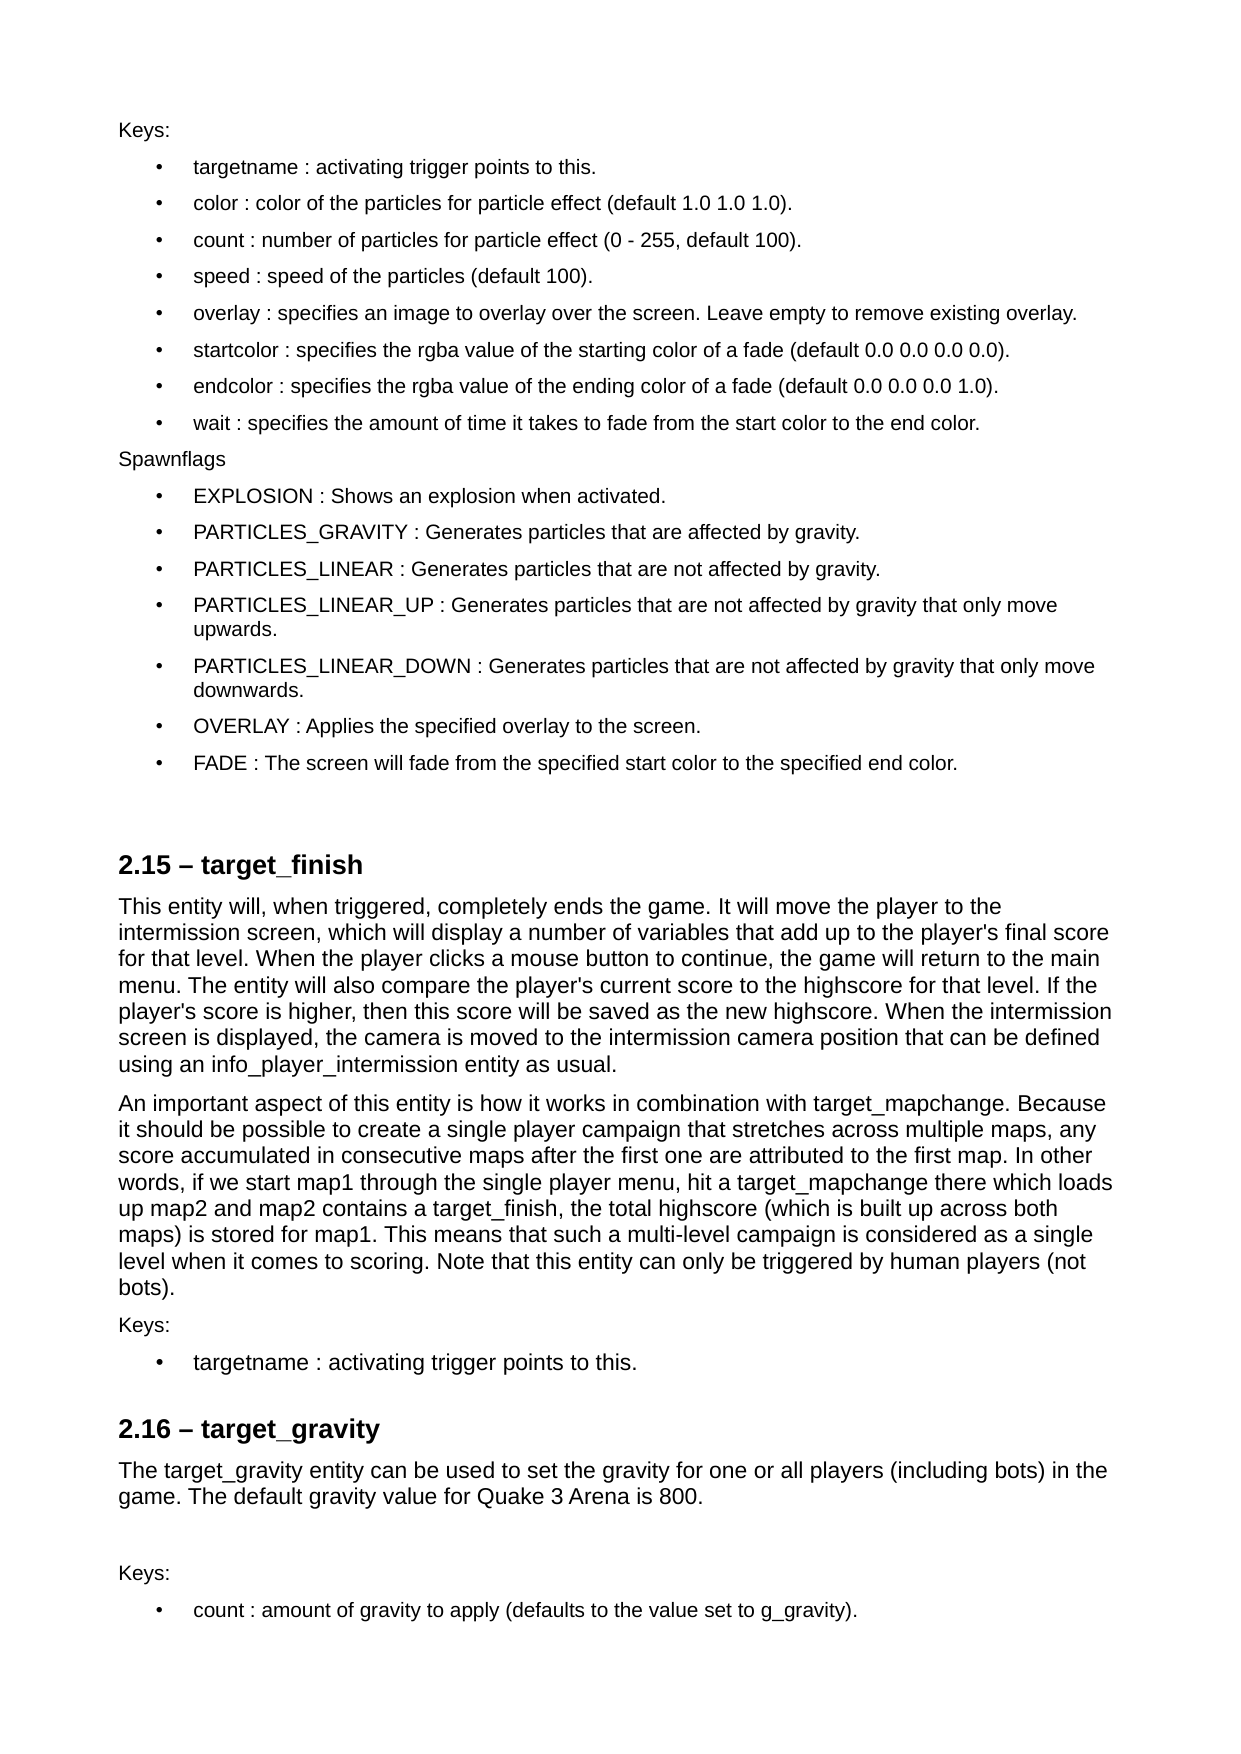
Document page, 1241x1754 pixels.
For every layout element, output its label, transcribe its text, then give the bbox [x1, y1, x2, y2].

list color : color of the particles for particle effect (default 1.0 1.0 1.0). [156, 191, 1122, 215]
list OVERLAY : Applies the specified overlay to the screen. [156, 714, 1122, 738]
text Keys: [118, 118, 1122, 142]
list PARTICLES_LINEAR_UP : Generates particles that are not affected by gravity that only move upwards. [156, 593, 1122, 641]
text Spawnflags [118, 447, 1122, 471]
list endcolor : specifies the rgba value of the ending color of a fade (default 0.0 0.0 0.0 1.0). [156, 374, 1122, 398]
text The target_gravity entity can be used to set the gravity for one or all players (including bots) in the game. The default gravity value for Quake 3 Arena is 800. [118, 1457, 1122, 1510]
subtitle 2.16 – target_gravity [118, 1413, 1122, 1444]
list startcolor : specifies the rgba value of the starting color of a fade (default 0.0 0.0 0.0 0.0). [156, 337, 1122, 361]
text An important aspect of this entity is how it works in combination with target_mapchange. Because it should be possible to create a single player campaign that stretches across multiple maps, any score accumulated in consecutive maps after the first one are attributed to the first map. In other words, if we start map1 through the single player menu, hit a target_mapchange there which loads up map2 and map2 contains a target_finish, the total highscore (which is built up across both maps) is stored for map1. This means that such a multi-level campaign is considered as a single level when it comes to scoring. Note that this entity can only be triggered by human players (not bots). [118, 1089, 1122, 1300]
list PARTICLES_LINEAR : Generates particles that are not affected by gravity. [156, 557, 1122, 581]
text Keys: [118, 1561, 1122, 1585]
subtitle 2.15 – target_finish [118, 849, 1122, 880]
text Keys: [118, 1313, 1122, 1337]
list wait : specifies the amount of time it takes to fade from the start color to the end color. [156, 411, 1122, 434]
list PARTICLES_GRAVITY : Generates particles that are affected by gravity. [156, 520, 1122, 544]
list count : number of particles for particle effect (0 - 255, default 100). [156, 228, 1122, 252]
list overlay : specifies an image to overlay over the screen. Leave empty to remove existing overlay. [156, 301, 1122, 325]
list EXPLOSION : Shows an explosion when activated. [156, 483, 1122, 508]
list PARTICLES_LINEAR_DOWN : Generates particles that are not affected by gravity that only move downwards. [156, 654, 1122, 702]
list speed : speed of the particles (default 100). [156, 264, 1122, 288]
list targetname : activating trigger points to this. [156, 1349, 1122, 1376]
list targetname : activating trigger points to this. [156, 154, 1122, 179]
list FADE : The screen will fade from the specified start color to the specified end color. [156, 751, 1122, 775]
text This entity will, when triggered, completely ends the game. It will move the player to the intermission screen, which will display a number of variables that add up to the player's final score for that level. When the player clicks a mouse button to continue, the game will return to the main menu. The entity will also compare the player's current score to the highscore for that level. If the player's score is higher, then this score will be saved as the new highscore. When the intermission screen is displayed, the camera is moved to the intermission camera position that can be defined using an info_player_intermission entity as usual. [118, 893, 1122, 1077]
list count : amount of gravity to apply (defaults to the value set to g_gravity). [156, 1597, 1122, 1622]
